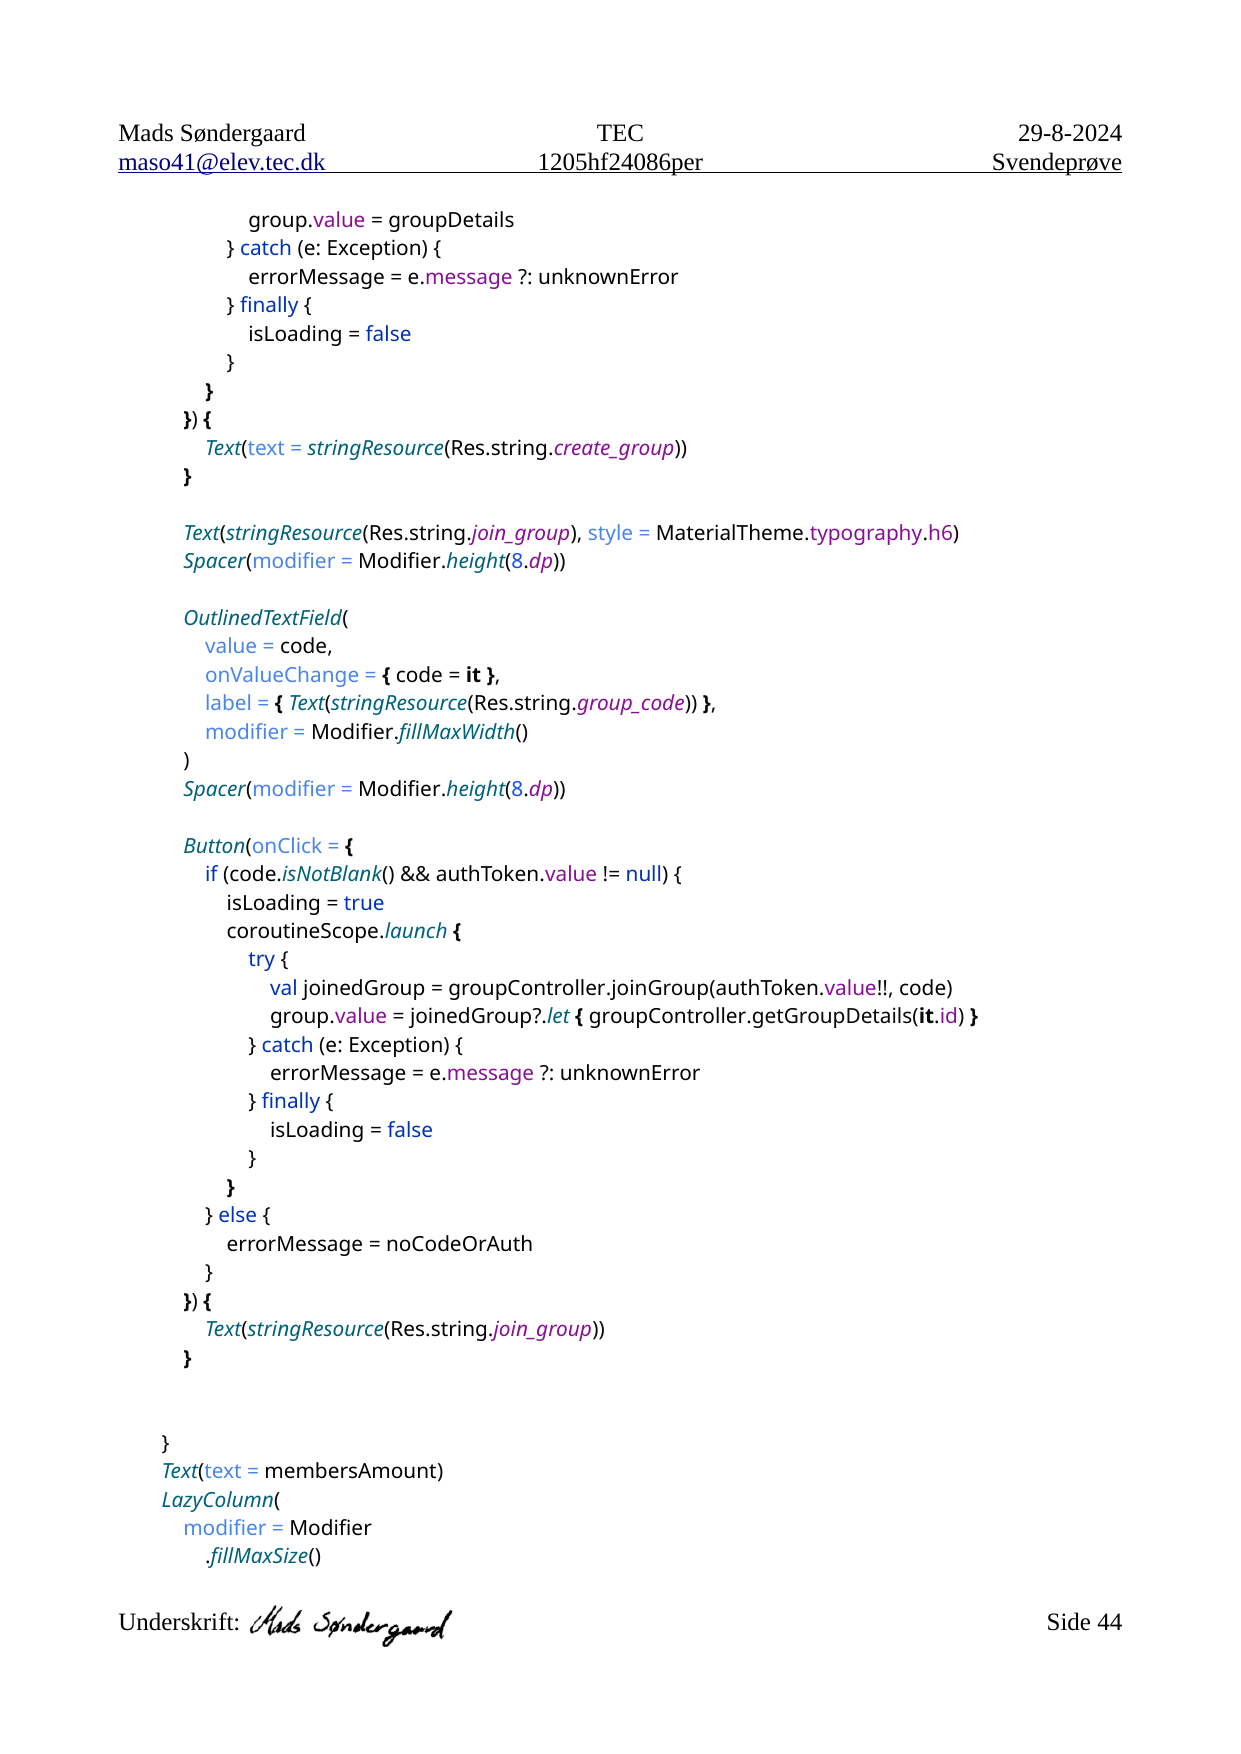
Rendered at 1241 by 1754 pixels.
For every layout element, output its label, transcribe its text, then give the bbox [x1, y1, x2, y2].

picture [244, 1600, 458, 1647]
text group.value = groupDetails } catch (e: Exception) { errorMessage = e.message ?: unknownError } finally { isLoading = false } } }) { Text(text = stringResource(Res.string.create_group)) } Text(stringResource(Res.string.join_group), style = MaterialTheme.typography.h6) Spacer(modifier = Modifier.height(8.dp)) OutlinedTextField( value = code, onValueChange = { code = it }, label = { Text(stringResource(Res.string.group_code)) }, modifier = Modifier.fillMaxWidth() ) Spacer(modifier = Modifier.height(8.dp)) Button(onClick = { if (code.isNotBlank() && authToken.value != null) { isLoading = true coroutineScope.launch { try { val joinedGroup = groupController.joinGroup(authToken.value!!, code) group.value = joinedGroup?.let { groupController.getGroupDetails(it.id) } } catch (e: Exception) { errorMessage = e.message ?: unknownError } finally { isLoading = false } } } else { errorMessage = noCodeOrAuth } }) { Text(stringResource(Res.string.join_group)) } } Text(text = membersAmount) LazyColumn( modifier = Modifier .fillMaxSize() [118, 205, 1122, 1570]
